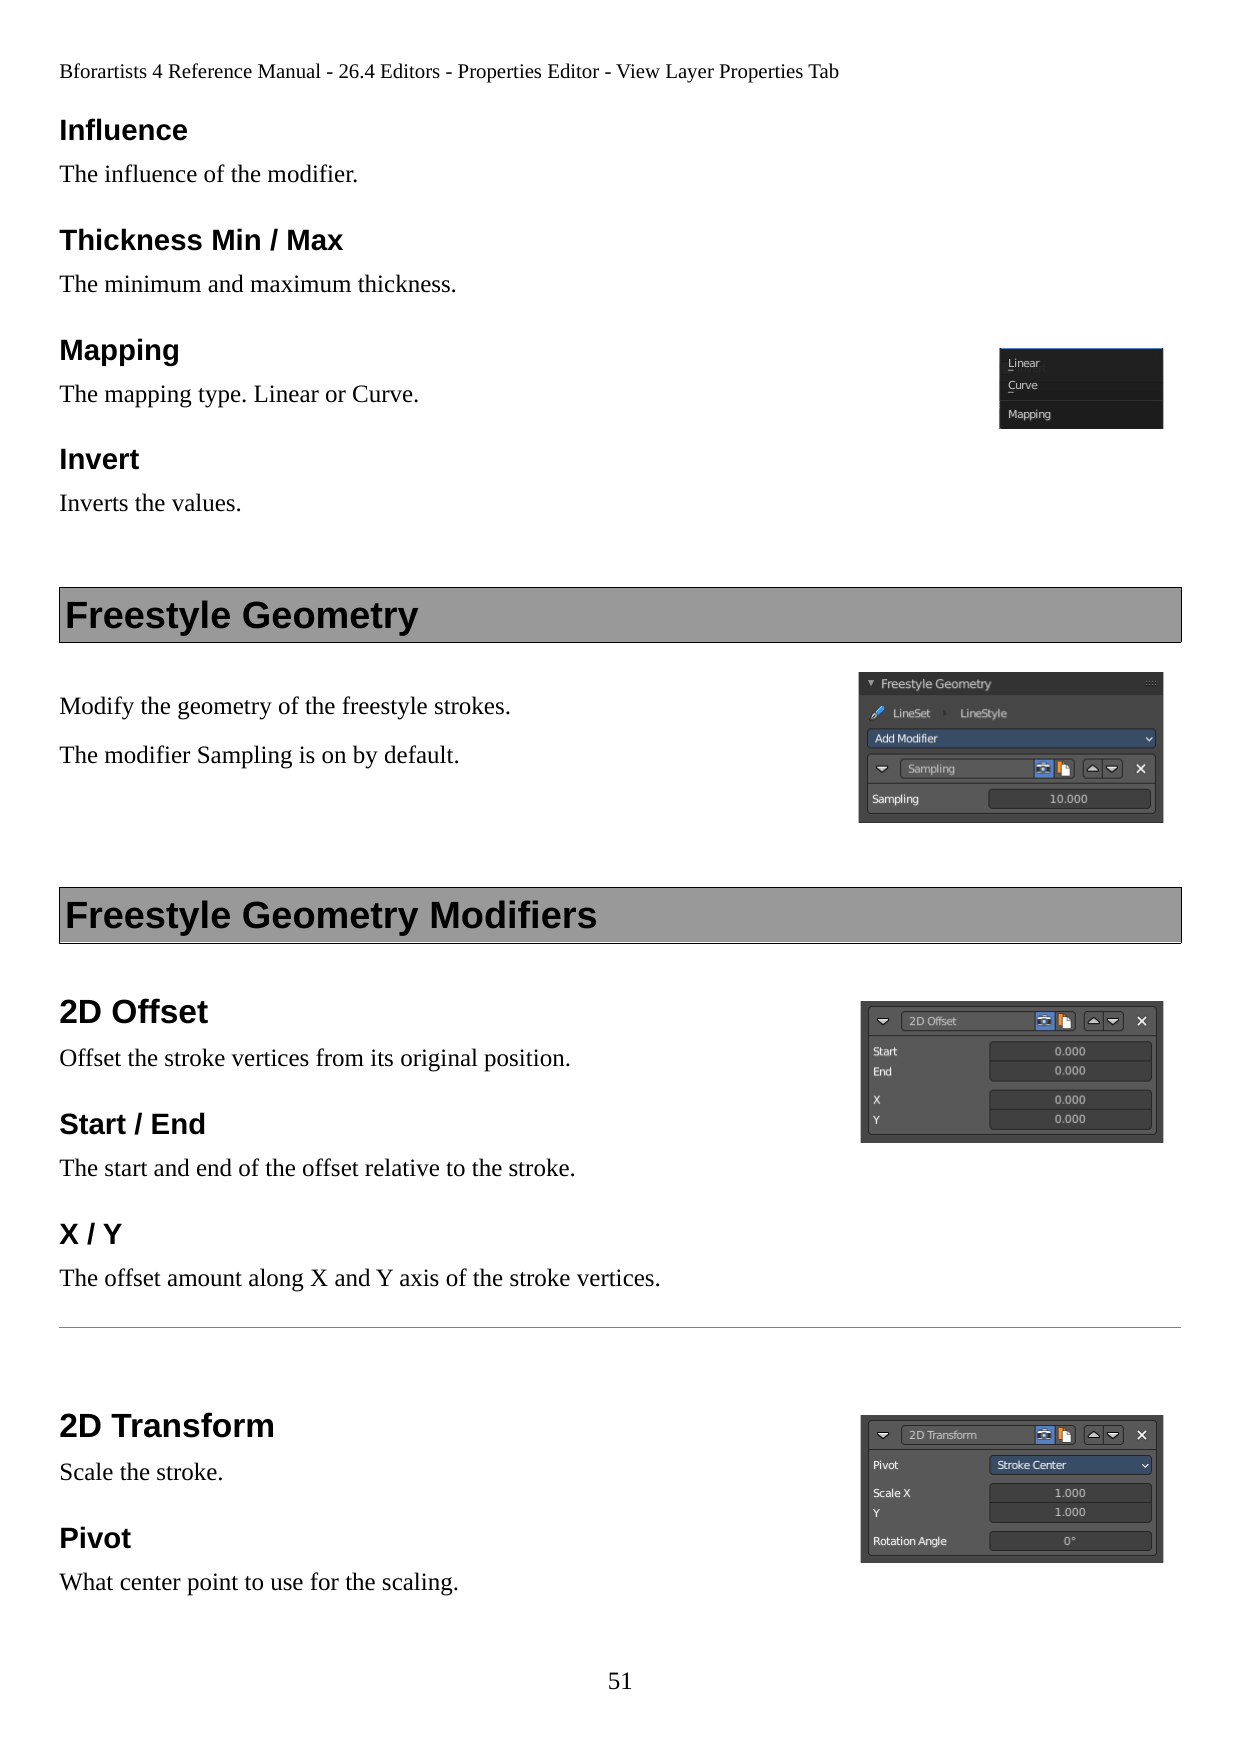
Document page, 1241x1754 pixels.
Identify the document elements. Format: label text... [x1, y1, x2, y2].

subtitle [1164, 1521, 1181, 1554]
subtitle 2D Transform [59, 1406, 1181, 1444]
subtitle Start / End [59, 1107, 860, 1141]
subtitle 2D Offset [59, 992, 1181, 1031]
text The start and end of the offset relative to the stroke. [59, 1153, 1181, 1182]
table_header Freestyle Geometry Modifiers [60, 888, 1181, 942]
text The mapping type. Linear or Curve. [59, 379, 999, 407]
subtitle Pivot [59, 1521, 860, 1554]
text The influence of the modifier. [59, 159, 1181, 188]
subtitle X / Y [59, 1217, 1181, 1251]
subtitle Mapping [59, 332, 1181, 366]
subtitle Thickness Min / Max [59, 222, 1181, 256]
text [1164, 1457, 1181, 1486]
subtitle Influence [59, 113, 1181, 146]
text Modify the geometry of the freestyle strokes. [59, 691, 858, 720]
text The minimum and maximum thickness. [59, 269, 1181, 297]
table_header Freestyle Geometry [60, 588, 1181, 642]
text What center point to use for the scaling. [59, 1567, 1181, 1596]
text Offset the stroke vertices from its original position. [59, 1043, 860, 1072]
text The offset amount along X and Y axis of the stroke vertices. [59, 1263, 1181, 1292]
picture [858, 672, 1164, 823]
picture [860, 1415, 1164, 1563]
subtitle [1164, 1107, 1181, 1141]
text Scale the stroke. [59, 1457, 860, 1486]
subtitle Invert [59, 442, 1181, 476]
picture [860, 1001, 1164, 1143]
text The modifier Sampling is on by default. [59, 740, 858, 769]
picture [999, 348, 1164, 429]
text Inverts the values. [59, 488, 1181, 517]
